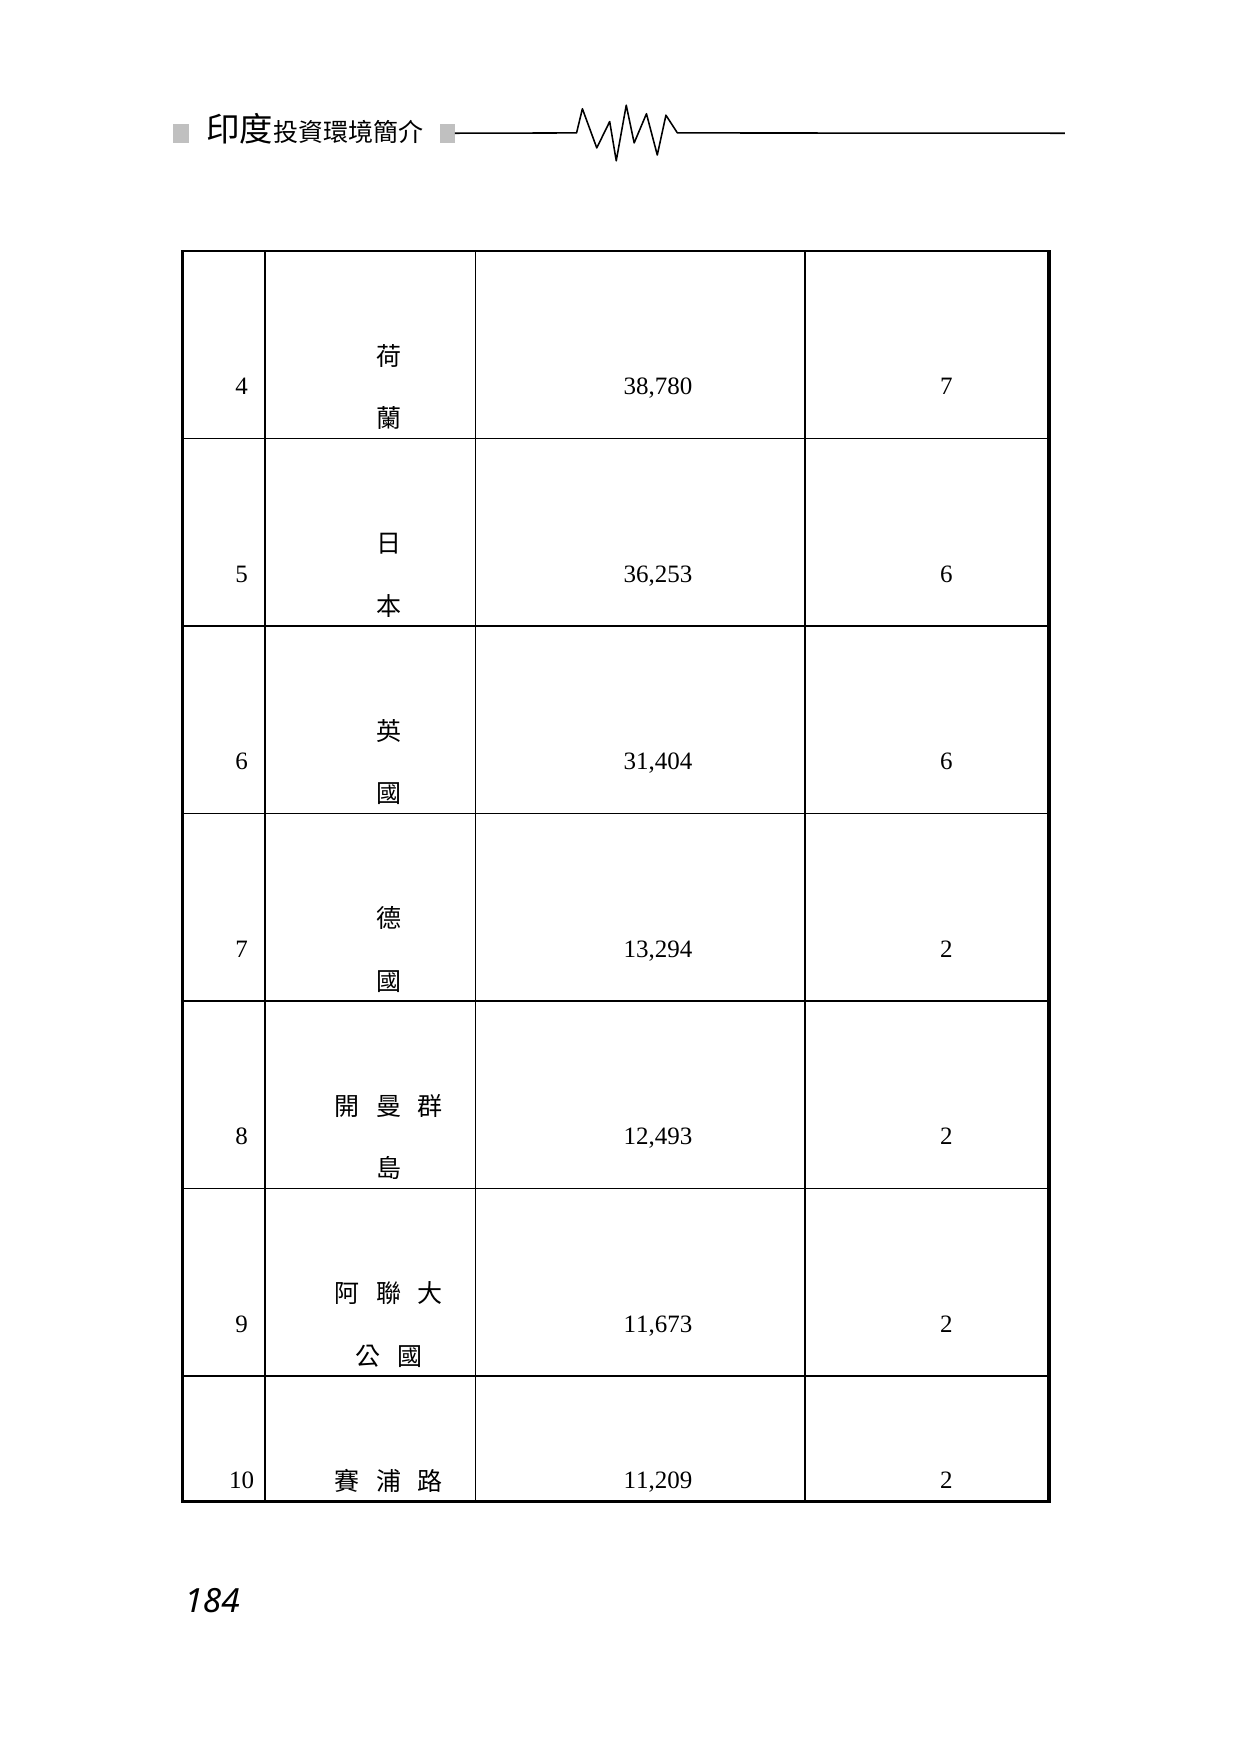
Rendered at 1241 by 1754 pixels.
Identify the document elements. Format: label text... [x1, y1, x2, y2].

table_cell 2 [806, 1189, 1047, 1375]
table_cell 9 [184, 1189, 264, 1375]
table_cell 12,493 [476, 1002, 804, 1188]
table_cell 6 [184, 627, 264, 813]
table_cell 11,673 [476, 1189, 804, 1375]
table_cell 5 [184, 439, 264, 625]
table_cell 11,209 [476, 1377, 804, 1500]
table_cell 2 [806, 1377, 1047, 1500]
table_cell 2 [806, 1002, 1047, 1188]
table_cell 13,294 [476, 814, 804, 1000]
table_cell 4 [184, 252, 264, 438]
table_cell 10 [184, 1377, 264, 1500]
table_cell 阿聯大公國 [266, 1189, 475, 1375]
table_cell 開曼群島 [266, 1002, 475, 1188]
table_cell 31,404 [476, 627, 804, 813]
table_cell 7 [184, 814, 264, 1000]
table_cell 6 [806, 439, 1047, 625]
table_cell 7 [806, 252, 1047, 438]
table_cell 38,780 [476, 252, 804, 438]
table_cell 36,253 [476, 439, 804, 625]
table_cell 6 [806, 627, 1047, 813]
table_cell 英 國 [266, 627, 475, 813]
table_cell 荷 蘭 [266, 252, 475, 438]
table_cell 2 [806, 814, 1047, 1000]
table_cell 賽浦路 [266, 1377, 475, 1500]
table_cell 8 [184, 1002, 264, 1188]
table_cell 日 本 [266, 439, 475, 625]
table_cell 德 國 [266, 814, 475, 1000]
